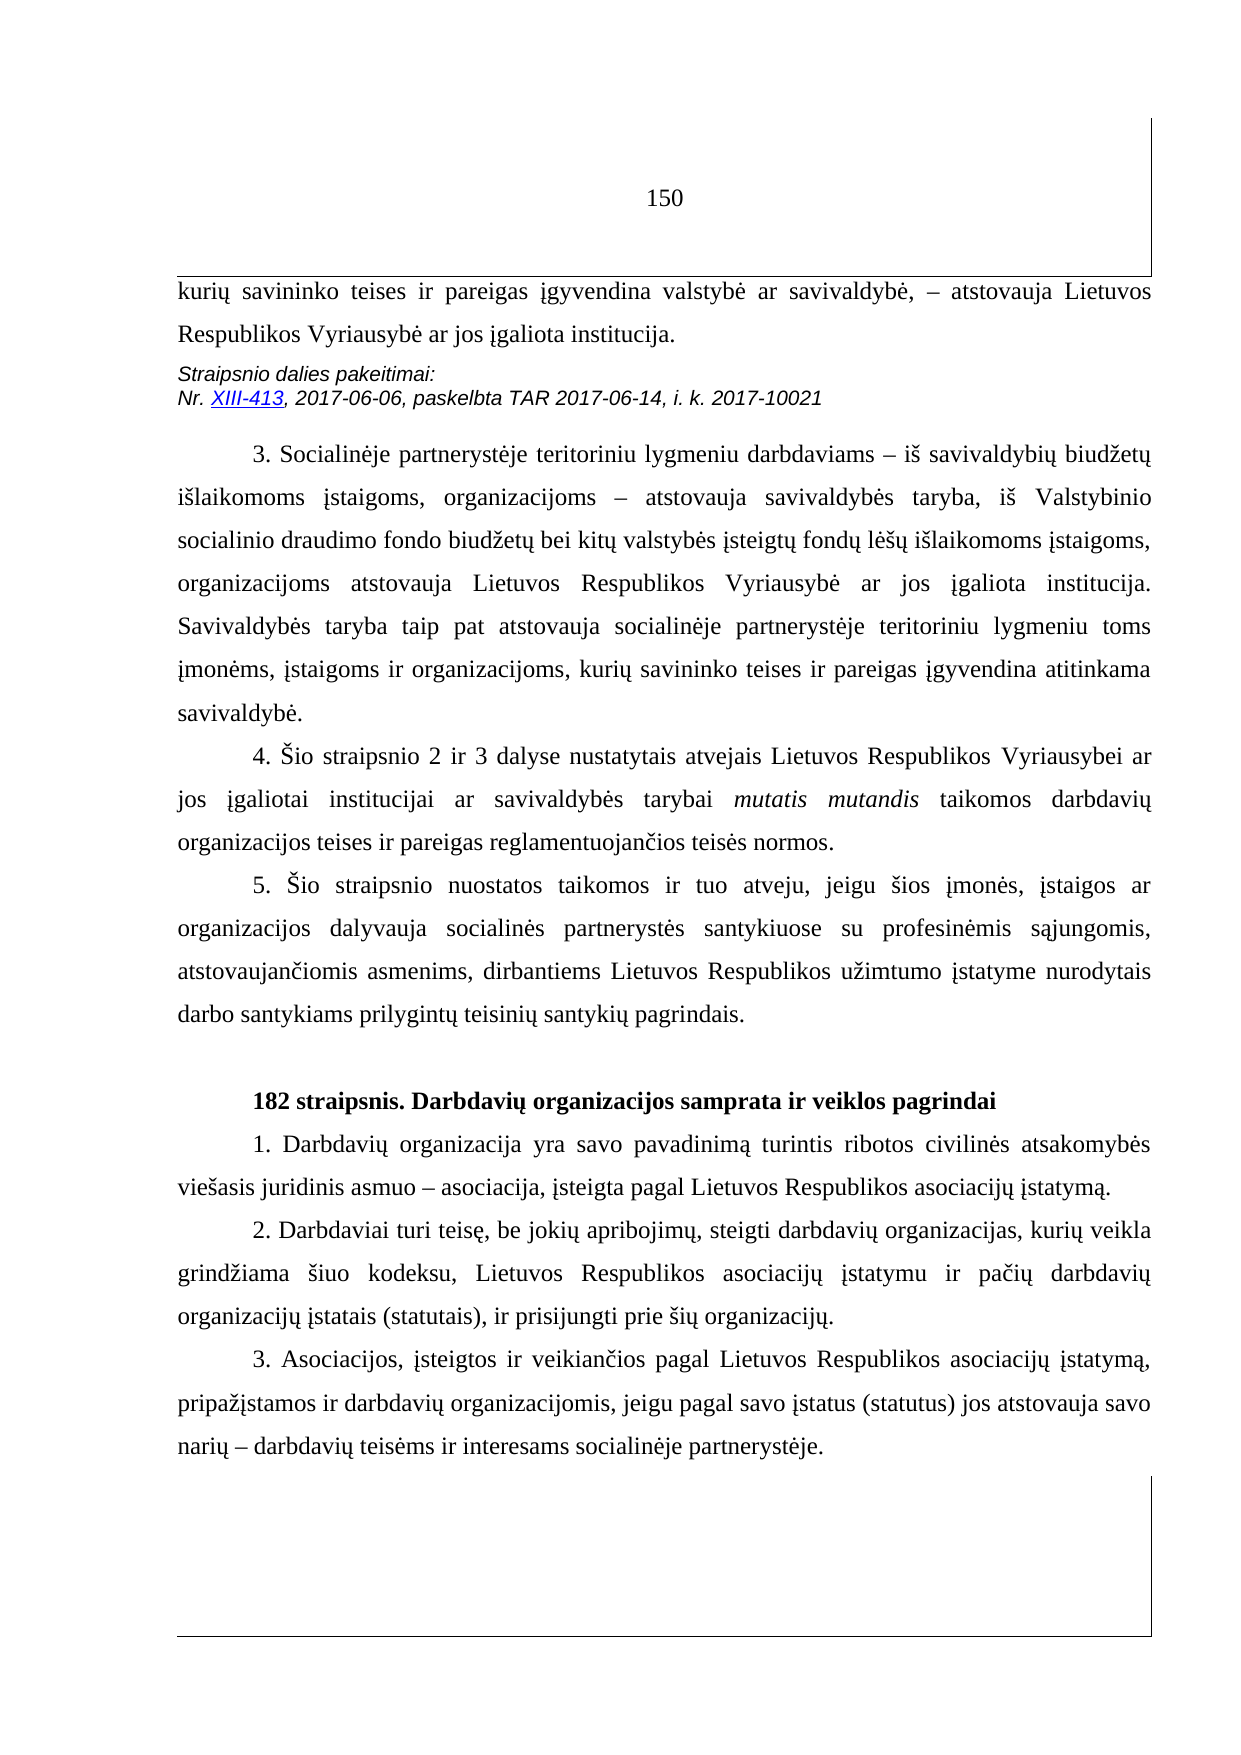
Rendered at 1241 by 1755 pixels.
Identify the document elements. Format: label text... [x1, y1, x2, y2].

text 3. Socialinėje partnerystėje teritoriniu lygmeniu darbdaviams – iš savivaldybių biudžetų išlaikomoms įstaigoms, organizacijoms – atstovauja savivaldybės taryba, iš Valstybinio socialinio draudimo fondo biudžetų bei kitų valstybės įsteigtų fondų lėšų išlaikomoms įstaigoms, organizacijoms atstovauja Lietuvos Respublikos Vyriausybė ar jos įgaliota institucija. Savivaldybės taryba taip pat atstovauja socialinėje partnerystėje teritoriniu lygmeniu toms įmonėms, įstaigoms ir organizacijoms, kurių savininko teises ir pareigas įgyvendina atitinkama savivaldybė. [177, 439, 1152, 726]
text 2. Darbdaviai turi teisę, be jokių apribojimų, steigti darbdavių organizacijas, kurių veikla grindžiama šiuo kodeksu, Lietuvos Respublikos asociacijų įstatymu ir pačių darbdavių organizacijų įstatais (statutais), ir prisijungti prie šių organizacijų. [177, 1215, 1152, 1330]
text 3. Asociacijos, įsteigtos ir veikiančios pagal Lietuvos Respublikos asociacijų įstatymą, pripažįstamos ir darbdavių organizacijomis, jeigu pagal savo įstatus (statutus) jos atstovauja savo narių – darbdavių teisėms ir interesams socialinėje partnerystėje. [177, 1344, 1152, 1459]
text Straipsnio dalies pakeitimai: [177, 362, 1152, 386]
text 1. Darbdavių organizacija yra savo pavadinimą turintis ribotos civilinės atsakomybės viešasis juridinis asmuo – asociacija, įsteigta pagal Lietuvos Respublikos asociacijų įstatymą. [177, 1129, 1152, 1201]
text 4. Šio straipsnio 2 ir 3 dalyse nustatytais atvejais Lietuvos Respublikos Vyriausybei ar jos įgaliotai institucijai ar savivaldybės tarybai mutatis mutandis taikomos darbdavių organizacijos teises ir pareigas reglamentuojančios teisės normos. [177, 741, 1152, 856]
text 5. Šio straipsnio nuostatos taikomos ir tuo atveju, jeigu šios įmonės, įstaigos ar organizacijos dalyvauja socialinės partnerystės santykiuose su profesinėmis sąjungomis, atstovaujančiomis asmenims, dirbantiems Lietuvos Respublikos užimtumo įstatyme nurodytais darbo santykiams prilygintų teisinių santykių pagrindais. [177, 870, 1152, 1028]
text Nr. XIII-413, 2017-06-06, paskelbta TAR 2017-06-14, i. k. 2017-10021 [177, 386, 1152, 410]
subtitle 182 straipsnis. Darbdavių organizacijos samprata ir veiklos pagrindai [177, 1086, 1152, 1114]
text kurių savininko teises ir pareigas įgyvendina valstybė ar savivaldybė, – atstovauja Lietuvos Respublikos Vyriausybė ar jos įgaliota institucija. [177, 276, 1152, 348]
